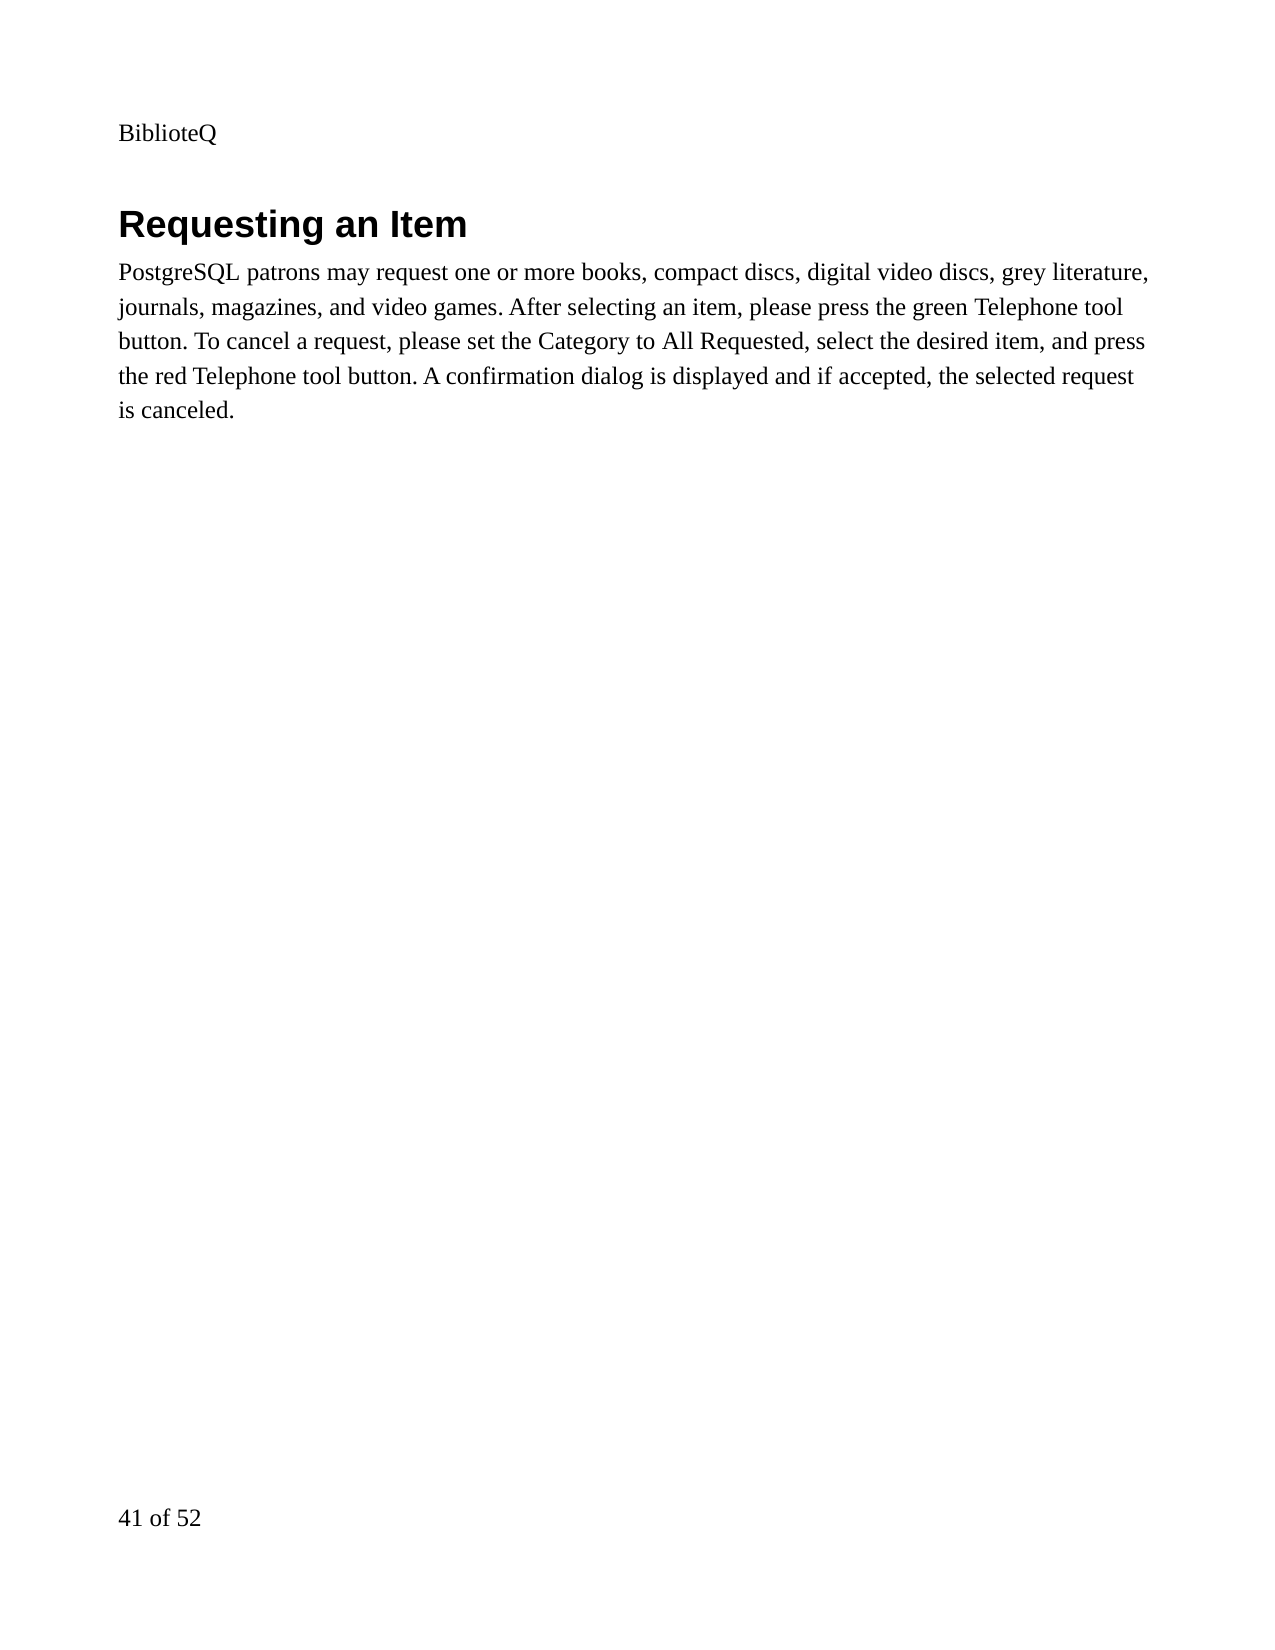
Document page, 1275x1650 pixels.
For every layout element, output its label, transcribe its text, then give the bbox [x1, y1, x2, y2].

subtitle Requesting an Item [118, 201, 1157, 245]
text PostgreSQL patrons may request one or more books, compact discs, digital video discs, grey literature, journals, magazines, and video games. After selecting an item, please press the green Telephone tool button. To cancel a request, please set the Category to All Requested, select the desired item, and press the red Telephone tool button. A confirmation dialog is displayed and if accepted, the selected request is canceled. [118, 257, 1157, 424]
